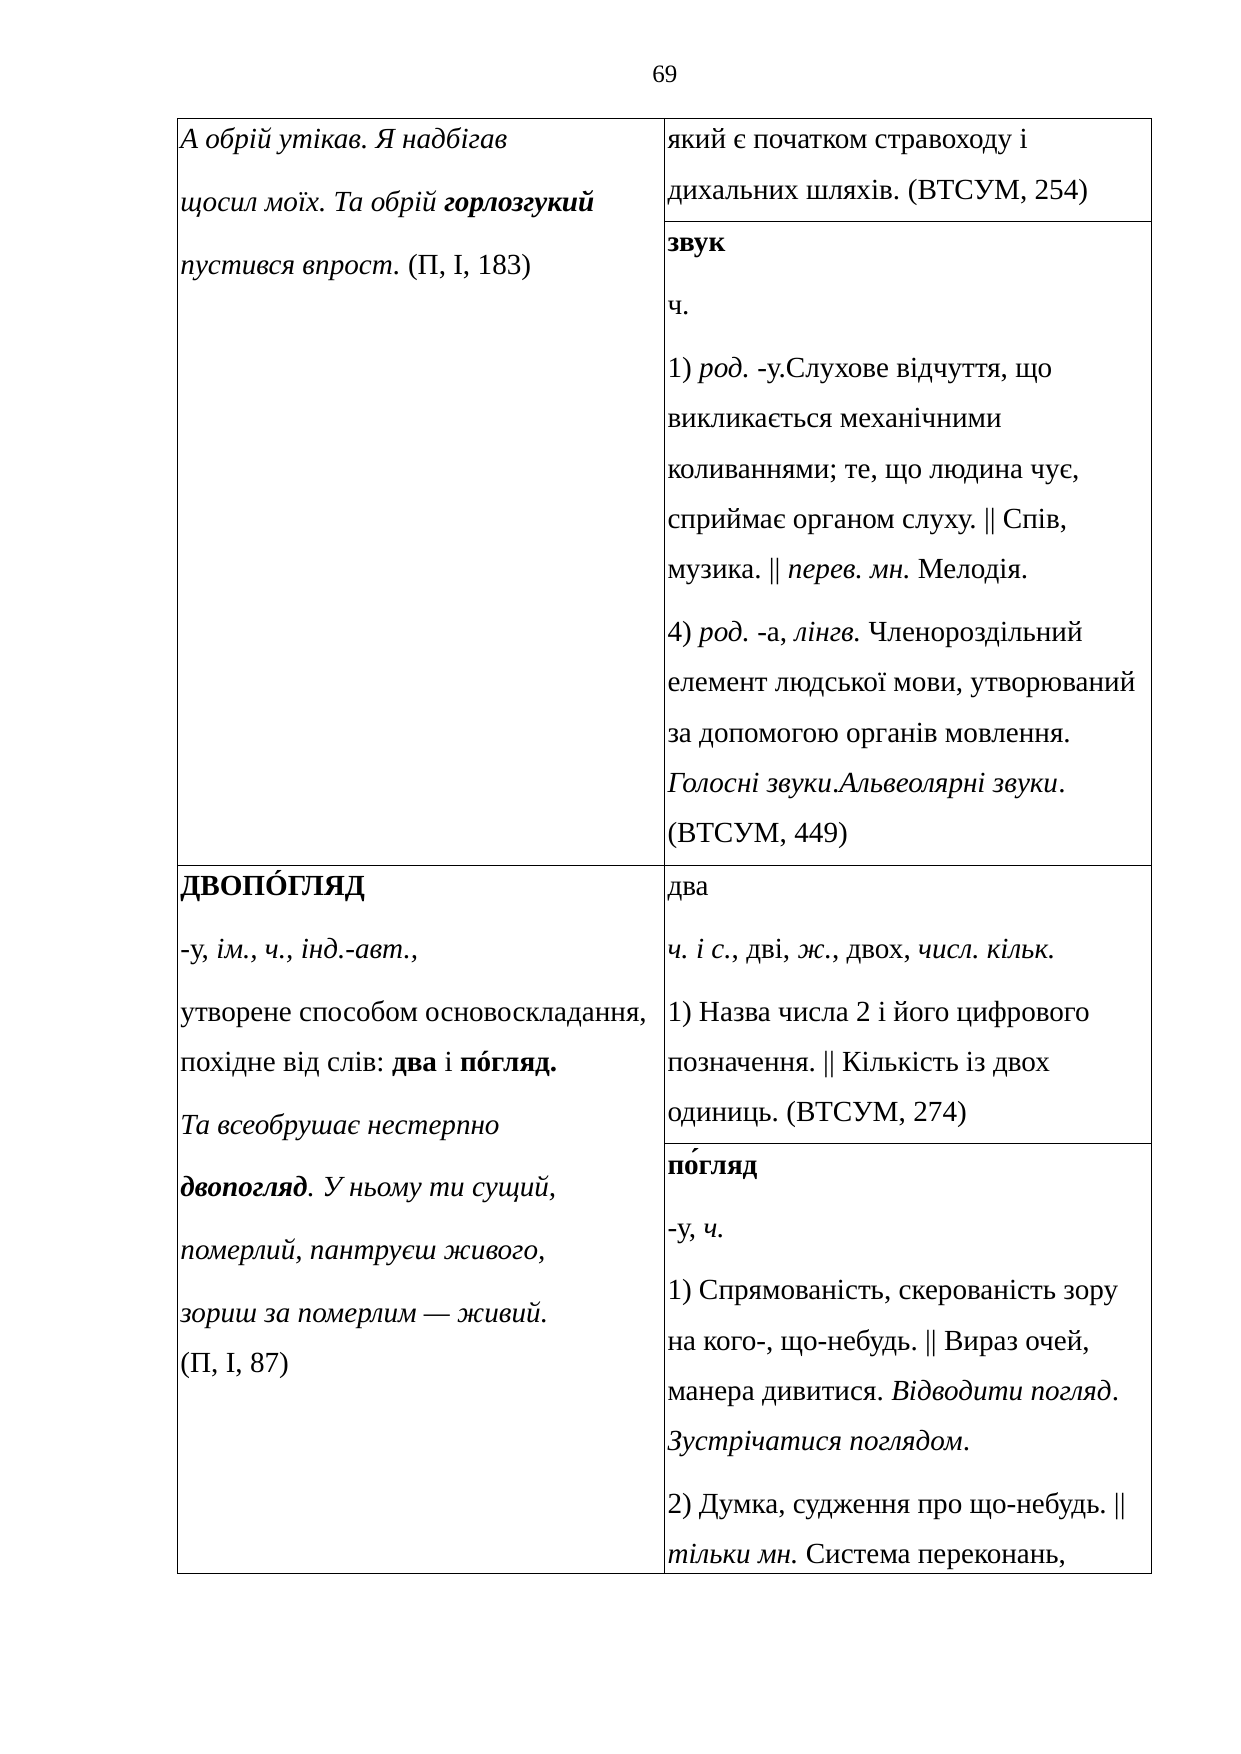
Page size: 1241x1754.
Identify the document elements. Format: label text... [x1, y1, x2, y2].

table_cell по́гляд -у, ч. 1) Спрямованість, скерованість зору на кого-, що-небудь. || Вираз очей, манера дивитися. Відводити погляд. Зустрічатися поглядом. 2) Думка, судження про що-небудь. || тільки мн. Система переконань, [665, 1144, 1151, 1573]
table_cell звук ч. 1) род. -у.Слухове відчуття, що викликається механічними коливаннями; те, що людина чує, сприймає органом слуху. || Спів, музика. || перев. мн. Мелодія. 4) род. -а, лінгв. Членороздільний елемент людської мови, утворюваний за допомогою органів мовлення. Голосні звуки.Альвеолярні звуки. (ВТСУМ, 449) [665, 222, 1151, 864]
table_cell два ч. і с., дві, ж., двох, числ. кільк. 1) Назва числа 2 і його цифрового позначення. || Кількість із двох одиниць. (ВТСУМ, 274) [665, 866, 1151, 1143]
table_cell А обрій утікав. Я надбігав щосил моїх. Та обрій горлозгукий пустився впрост. (П, І, 183) [178, 119, 664, 864]
table_cell який є початком стравоходу і дихальних шляхів. (ВТСУМ, 254) [665, 119, 1151, 221]
table_cell ДВОПÓГЛЯД -у, ім., ч., інд.-авт., утворене способом основоскладання, похідне від слів: два і пóгляд. Та всеобрушає нестерпно двопогляд. У ньому ти сущий, померлий, пантруєш живого, зориш за померлим — живий. (П, І, 87) [178, 866, 664, 1573]
